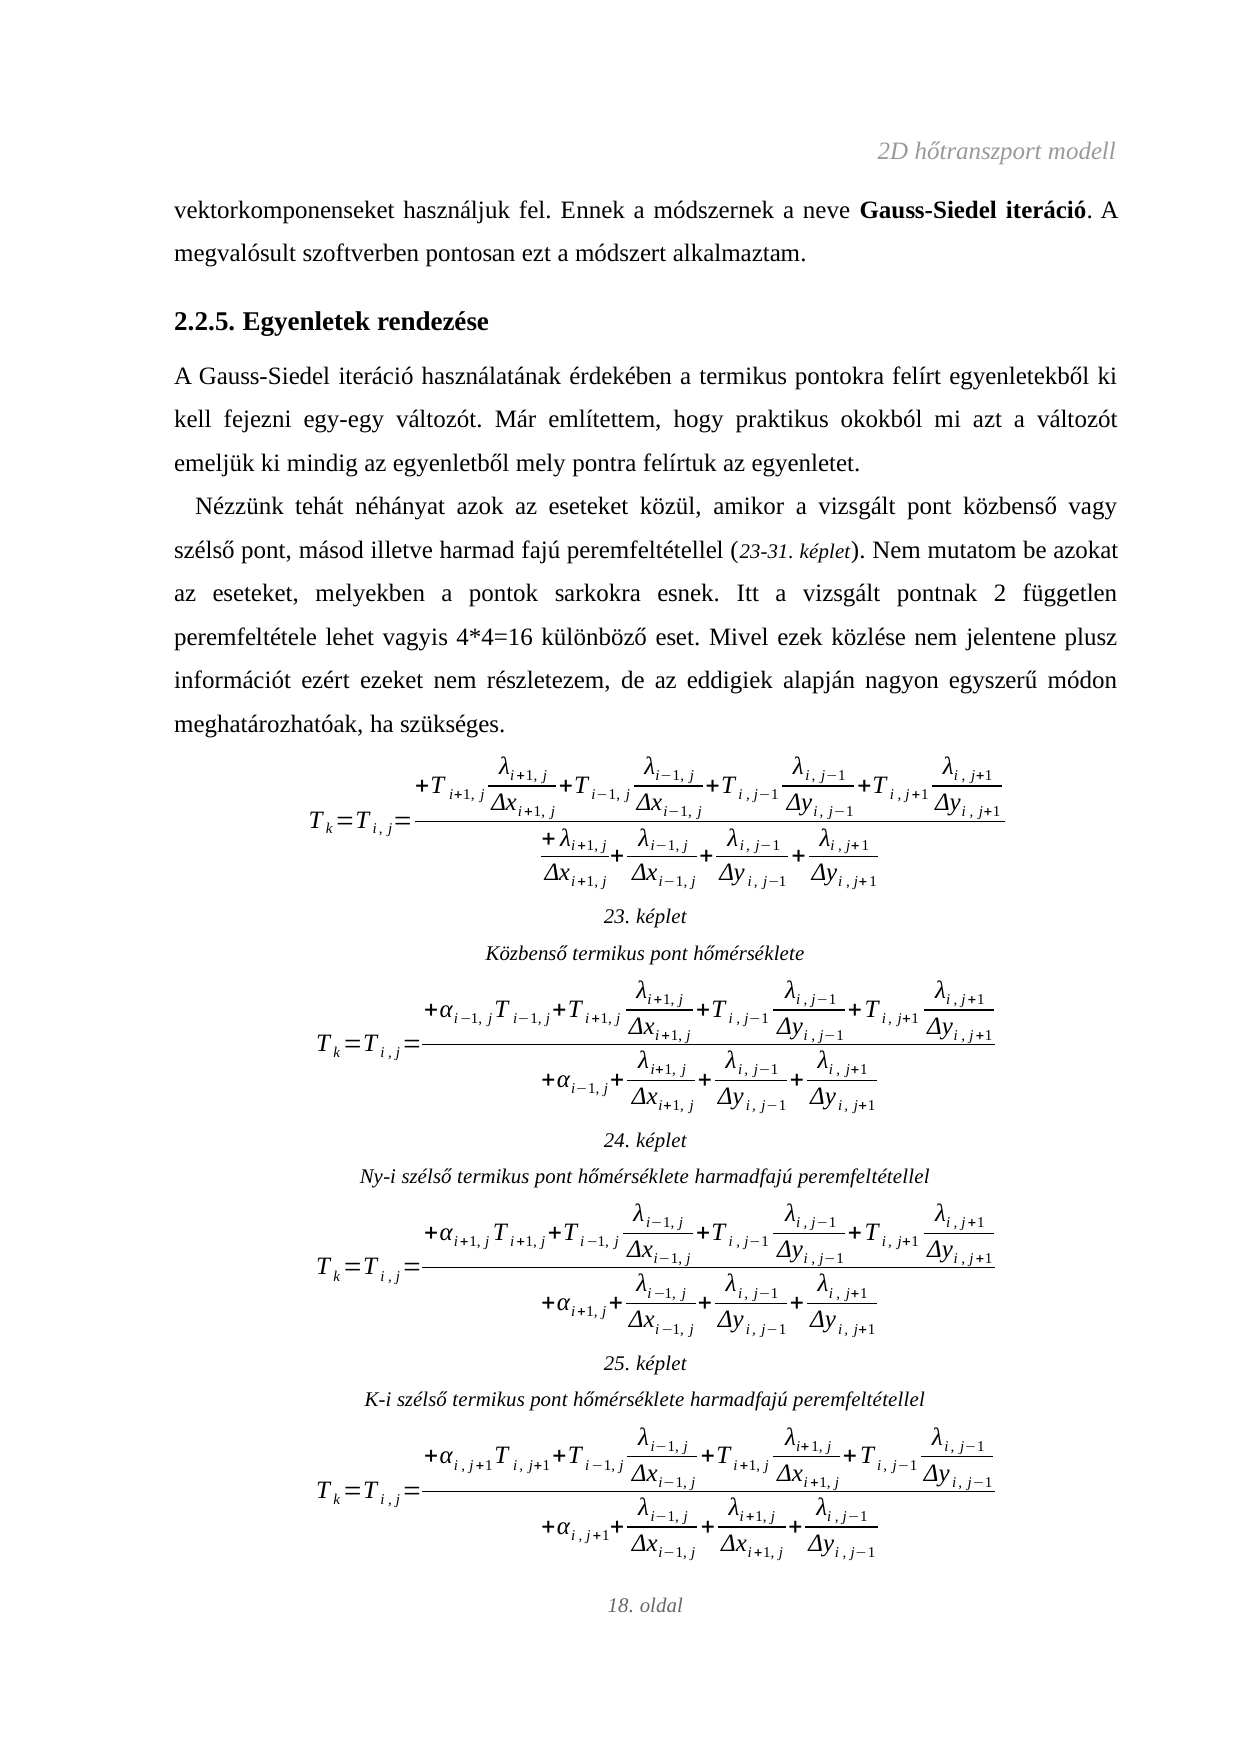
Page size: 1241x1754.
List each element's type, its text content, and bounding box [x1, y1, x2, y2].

text Közbenső termikus pont hőmérséklete [174, 940, 1118, 964]
text Ny-i szélső termikus pont hőmérséklete harmadfajú peremfeltétellel [174, 1164, 1118, 1188]
text vektorkomponenseket használjuk fel. Ennek a módszernek a neve Gauss-Siedel iteráció. A megvalósult szoftverben pontosan ezt a módszert alkalmaztam. [174, 194, 1118, 267]
text 23. képlet [174, 904, 1118, 928]
text A Gauss-Siedel iteráció használatának érdekében a termikus pontokra felírt egyenletekből ki kell fejezni egy-egy változót. Már említettem, hogy praktikus okokból mi azt a változót emeljük ki mindig az egyenletből mely pontra felírtuk az egyenletet. [174, 361, 1118, 477]
text Nézzünk tehát néhányat azok az eseteket közül, amikor a vizsgált pont közbenső vagy szélső pont, másod illetve harmad fajú peremfeltétellel (23-31. képlet). Nem mutatom be azokat az eseteket, melyekben a pontok sarkokra esnek. Itt a vizsgált pontnak 2 független peremfeltétele lehet vagyis 4*4=16 különböző eset. Mivel ezek közlése nem jelentene plusz információt ezért ezeket nem részletezem, de az eddigiek alapján nagyon egyszerű módon meghatározhatóak, ha szükséges. [174, 491, 1118, 738]
text 25. képlet [174, 1351, 1118, 1375]
subtitle Egyenletek rendezése [174, 306, 1118, 337]
text 24. képlet [174, 1128, 1118, 1152]
text K-i szélső termikus pont hőmérséklete harmadfajú peremfeltétellel [174, 1387, 1118, 1411]
